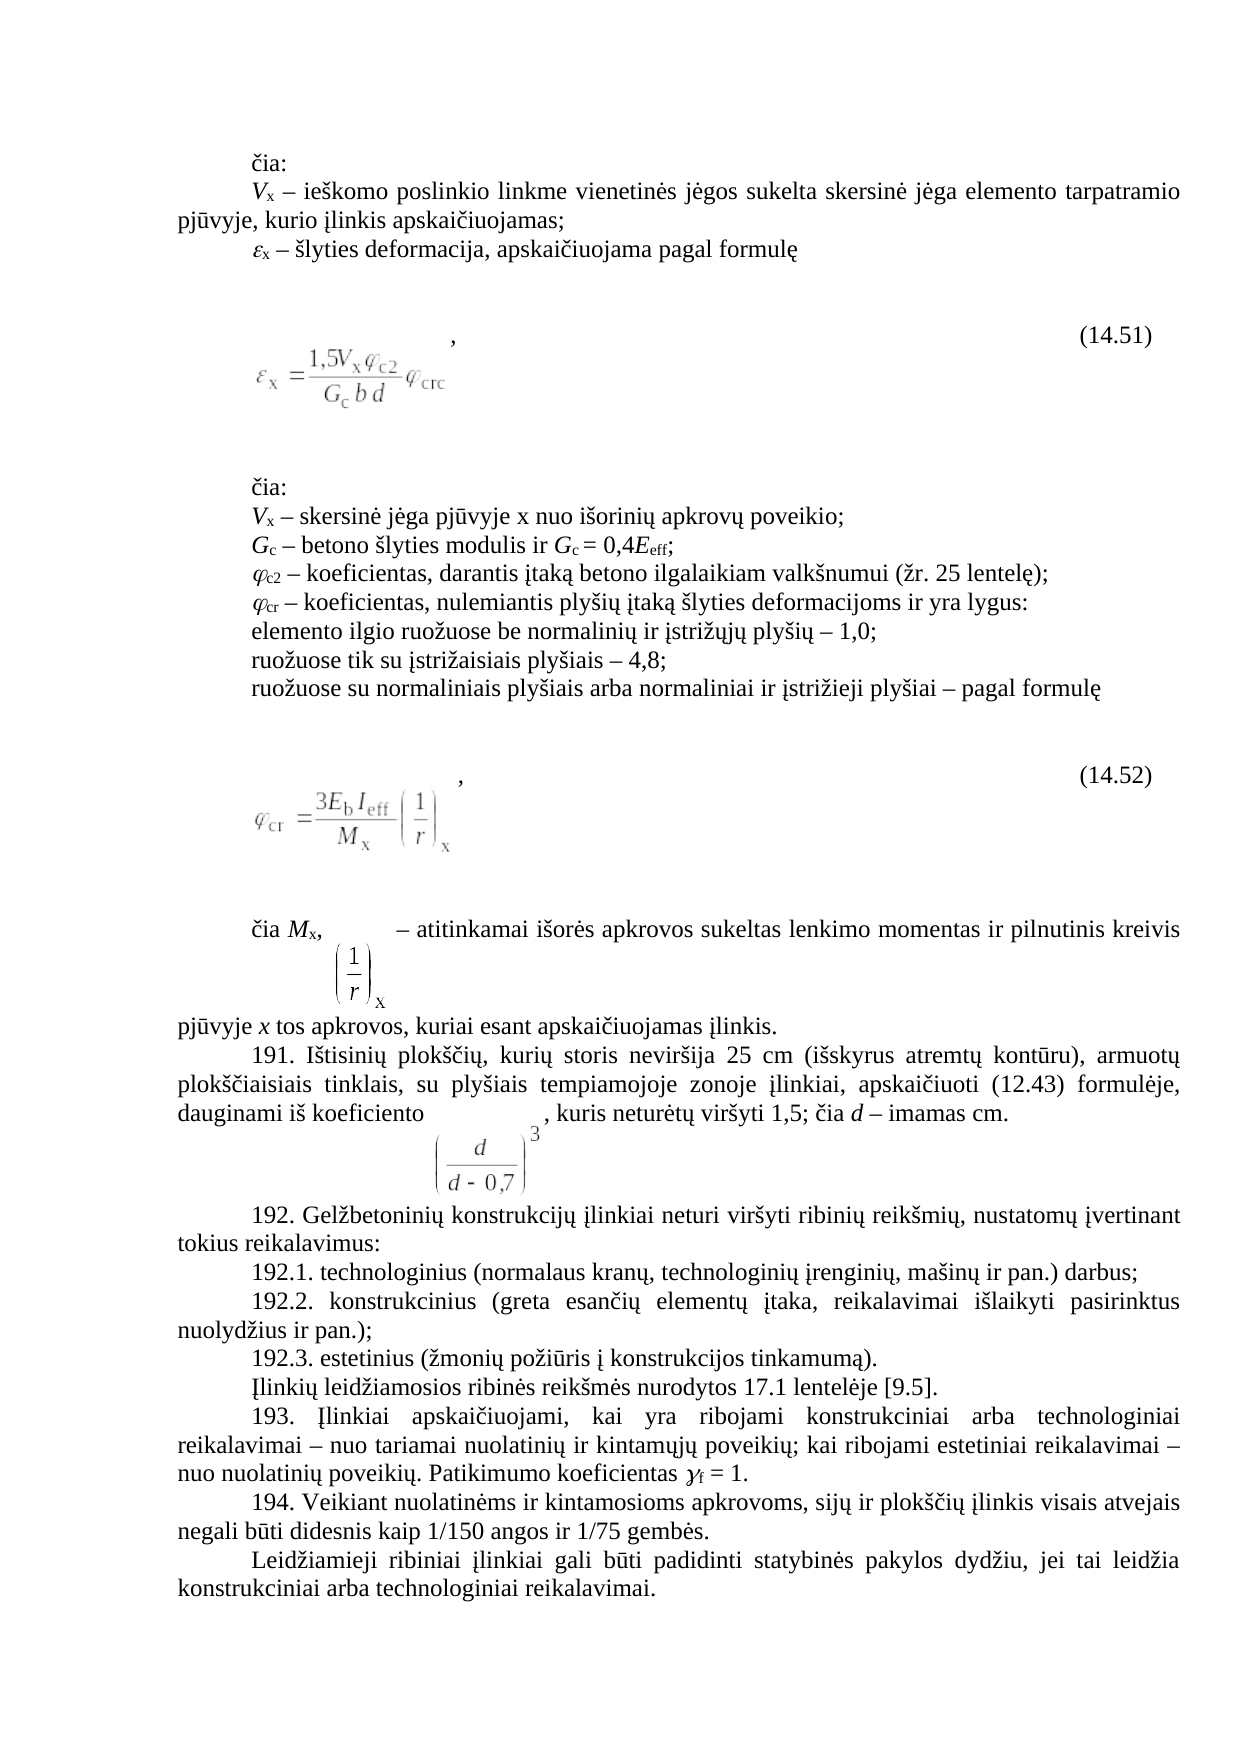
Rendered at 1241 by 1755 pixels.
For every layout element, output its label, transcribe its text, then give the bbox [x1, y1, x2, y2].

text čia: [177, 148, 1181, 176]
text , (14.51) [177, 320, 1181, 415]
text 193. Įlinkiai apskaičiuojami, kai yra ribojami konstrukciniai arba technologiniai reikalavimai – nuo tariamai nuolatinių ir kintamųjų poveikių; kai ribojami estetiniai reikalavimai – nuo nuolatinių poveikių. Patikimumo koeficientas gf = 1. [177, 1401, 1181, 1487]
text Gc – betono šlyties modulis ir Gc = 0,4Eeff; [177, 530, 1181, 558]
text 192.3. estetinius (žmonių požiūris į konstrukcijos tinkamumą). [177, 1343, 1181, 1372]
text 192. Gelžbetoninių konstrukcijų įlinkiai neturi viršyti ribinių reikšmių, nustatomų įvertinant tokius reikalavimus: [177, 1200, 1181, 1257]
text čia Mx, – atitinkamai išorės apkrovos sukeltas lenkimo momentas ir pilnutinis kreivis pjūvyje x tos apkrovos, kuriai esant apskaičiuojamas įlinkis. [177, 914, 1181, 1040]
text Įlinkių leidžiamosios ribinės reikšmės nurodytos 17.1 lentelėje [9.5]. [177, 1372, 1181, 1401]
text , (14.52) [177, 760, 1181, 857]
text Vx – ieškomo poslinkio linkme vienetinės jėgos sukelta skersinė jėga elemento tarpatramio pjūvyje, kurio įlinkis apskaičiuojamas; [177, 176, 1181, 234]
text jcr – koeficientas, nulemiantis plyšių įtaką šlyties deformacijoms ir yra lygus: [177, 587, 1181, 616]
text Vx – skersinė jėga pjūvyje x nuo išorinių apkrovų poveikio; [177, 501, 1181, 530]
text elemento ilgio ruožuose be normalinių ir įstrižųjų plyšių – 1,0; [177, 616, 1181, 645]
text čia: [177, 472, 1181, 501]
text ex – šlyties deformacija, apskaičiuojama pagal formulę [177, 234, 1181, 263]
text 194. Veikiant nuolatinėms ir kintamosioms apkrovoms, sijų ir plokščių įlinkis visais atvejais negali būti didesnis kaip 1/150 angos ir 1/75 gembės. [177, 1487, 1181, 1545]
text ruožuose tik su įstrižaisiais plyšiais – 4,8; [177, 645, 1181, 673]
text jc2 – koeficientas, darantis įtaką betono ilgalaikiam valkšnumui (žr. 25 lentelę); [177, 558, 1181, 587]
text 191. Ištisinių plokščių, kurių storis neviršija 25 cm (išskyrus atremtų kontūru), armuotų plokščiaisiais tinklais, su plyšiais tempiamojoje zonoje įlinkiai, apskaičiuoti (12.43) formulėje, dauginami iš koeficiento , kuris neturėtų viršyti 1,5; čia d – imamas cm. [177, 1040, 1181, 1200]
text Leidžiamieji ribiniai įlinkiai gali būti padidinti statybinės pakylos dydžiu, jei tai leidžia konstrukciniai arba technologiniai reikalavimai. [177, 1545, 1181, 1602]
text ruožuose su normaliniais plyšiais arba normaliniai ir įstrižieji plyšiai – pagal formulę [177, 673, 1181, 702]
text 192.1. technologinius (normalaus kranų, technologinių įrenginių, mašinų ir pan.) darbus; [177, 1257, 1181, 1286]
text 192.2. konstrukcinius (greta esančių elementų įtaka, reikalavimai išlaikyti pasirinktus nuolydžius ir pan.); [177, 1286, 1181, 1343]
